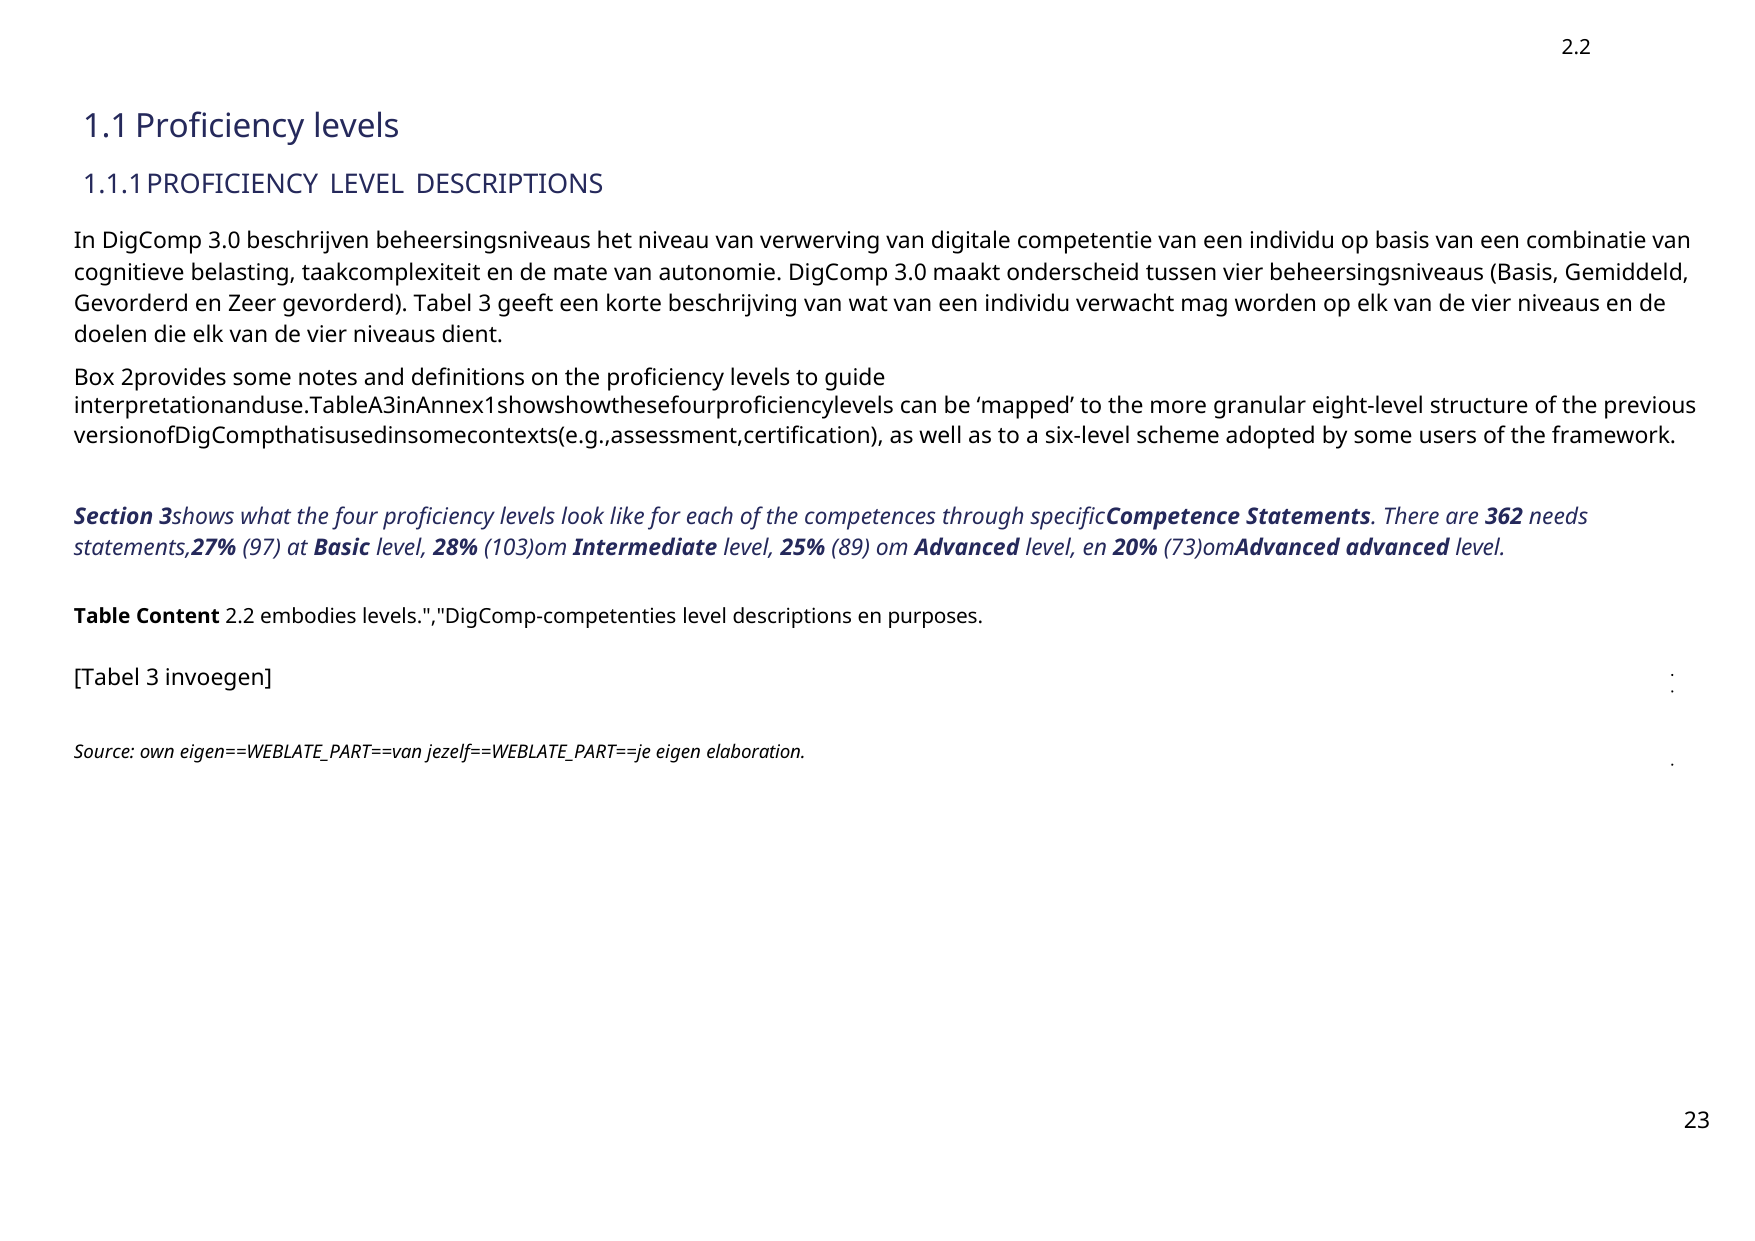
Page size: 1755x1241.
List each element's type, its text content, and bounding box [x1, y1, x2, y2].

text Section 3shows what the four proficiency levels look like for each of the competences through specificCompetence Statements. There are 362 needs statements,27% (97) at Basic level, 28% (103)om Intermediate level, 25% (89) om Advanced level, en 20% (73)omAdvanced advanced level. [74, 500, 1643, 562]
list Proficiency levels [83, 102, 1710, 148]
text [Tabel 3 invoegen] [74, 661, 1710, 692]
list PROFICIENCY LEVEL DESCRIPTIONS [83, 164, 1710, 201]
text Box 2provides some notes and definitions on the proficiency levels to guide interpretationanduse.TableA3inAnnex1showshowthesefourproficiencylevels can be ‘mapped’ to the more granular eight-level structure of the previous versionofDigCompthatisusedinsomecontexts(e.g.,assessment,certification), as well as to a six-level scheme adopted by some users of the framework. [74, 361, 1709, 450]
text Table Content 2.2 embodies levels.","DigComp-competenties level descriptions en purposes. [74, 601, 1710, 630]
text In DigComp 3.0 beschrijven beheersingsniveaus het niveau van verwerving van digitale competentie van een individu op basis van een combinatie van cognitieve belasting, taakcomplexiteit en de mate van autonomie. DigComp 3.0 maakt onderscheid tussen vier beheersingsniveaus (Basis, Gemiddeld, Gevorderd en Zeer gevorderd). Tabel 3 geeft een korte beschrijving van wat van een individu verwacht mag worden op elk van de vier niveaus en de doelen die elk van de vier niveaus dient. [74, 224, 1709, 349]
text Source: own eigen==WEBLATE_PART==van jezelf==WEBLATE_PART==je eigen elaboration. [74, 738, 1480, 763]
